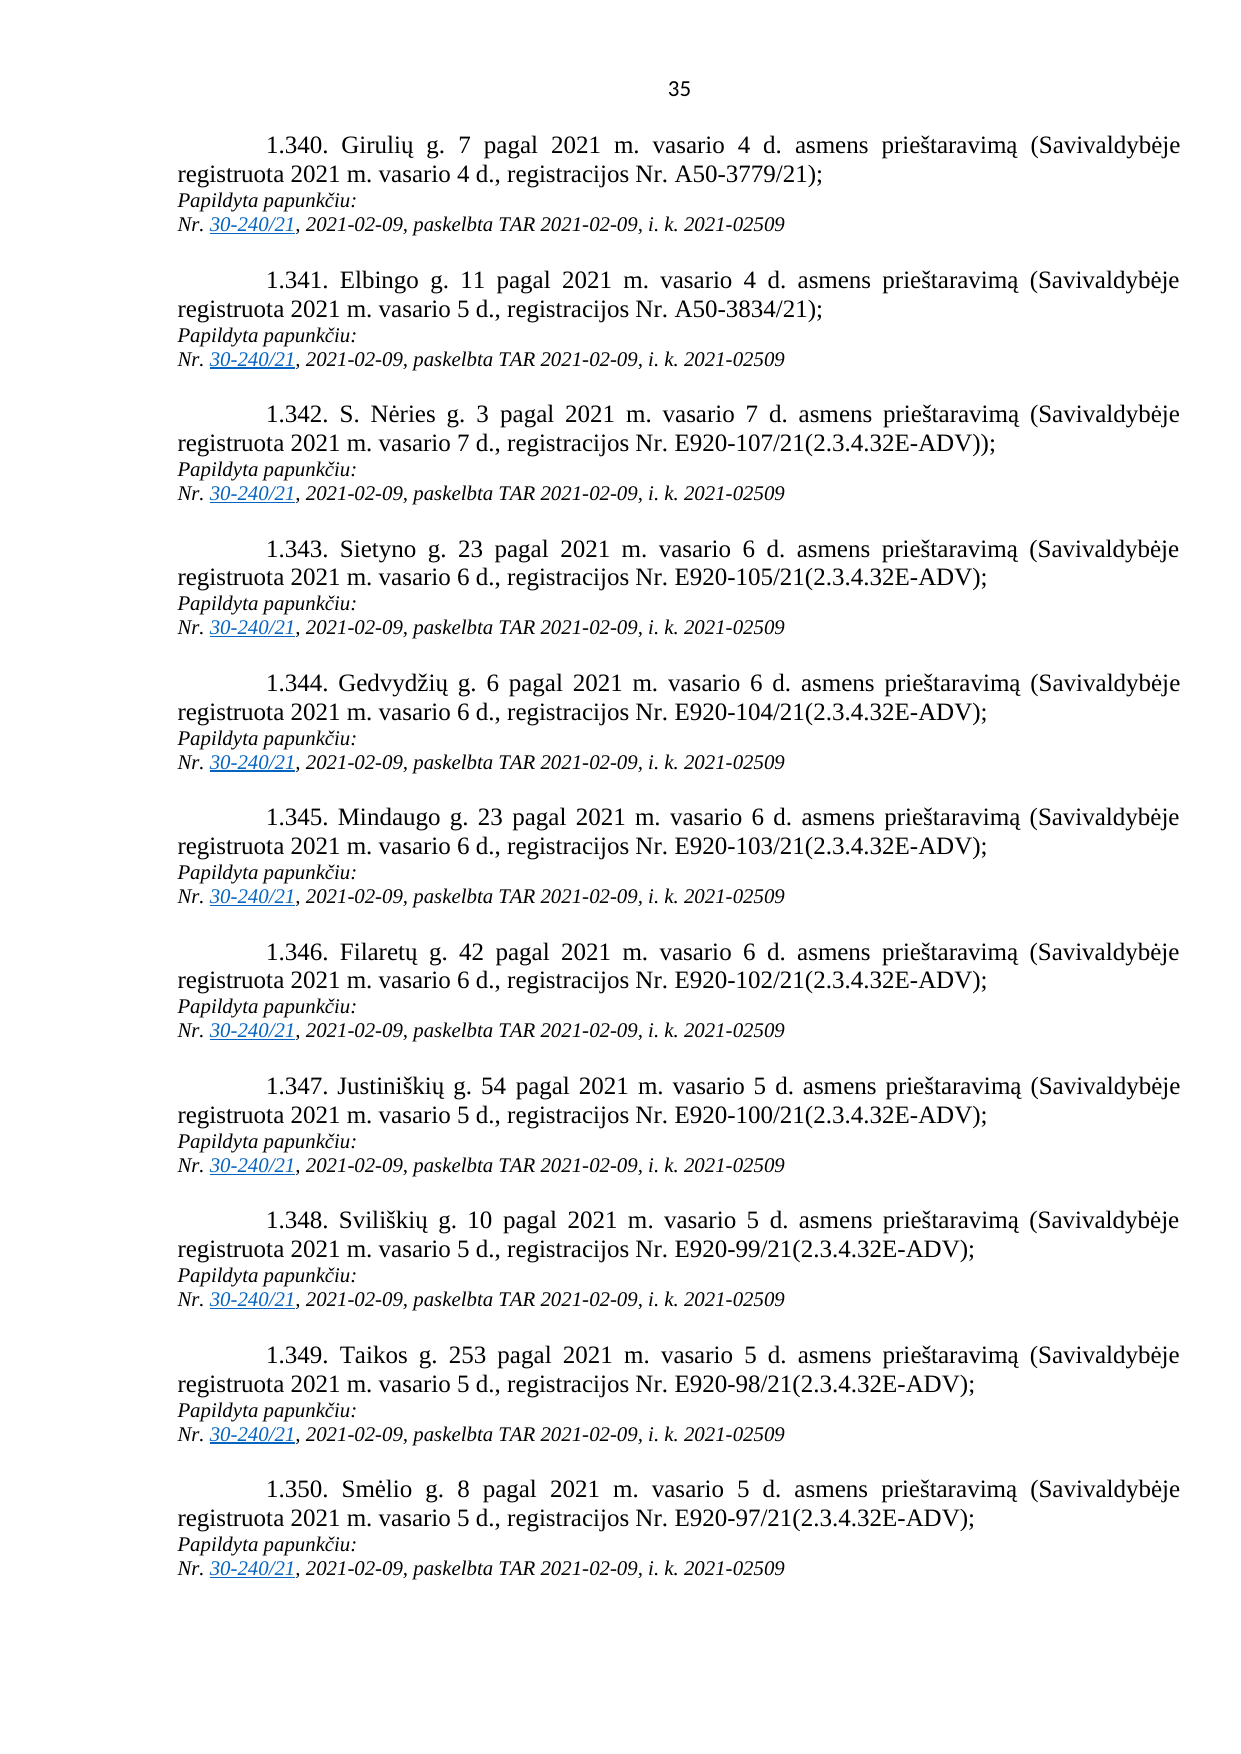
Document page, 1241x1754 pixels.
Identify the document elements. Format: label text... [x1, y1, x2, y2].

text 1.343. Sietyno g. 23 pagal 2021 m. vasario 6 d. asmens prieštaravimą (Savivaldybėje registruota 2021 m. vasario 6 d., registracijos Nr. E920-105/21(2.3.4.32E-ADV); [177, 534, 1181, 591]
text Papildyta papunkčiu: [177, 188, 1181, 212]
text Papildyta papunkčiu: [177, 1129, 1181, 1153]
text Papildyta papunkčiu: [177, 1263, 1181, 1287]
text Papildyta papunkčiu: [177, 994, 1181, 1018]
text Nr. 30-240/21, 2021-02-09, paskelbta TAR 2021-02-09, i. k. 2021-02509 [177, 1018, 1181, 1042]
text Papildyta papunkčiu: [177, 322, 1181, 347]
text Nr. 30-240/21, 2021-02-09, paskelbta TAR 2021-02-09, i. k. 2021-02509 [177, 615, 1181, 639]
text Papildyta papunkčiu: [177, 591, 1181, 615]
text Nr. 30-240/21, 2021-02-09, paskelbta TAR 2021-02-09, i. k. 2021-02509 [177, 884, 1181, 908]
text Papildyta papunkčiu: [177, 1397, 1181, 1422]
text 1.350. Smėlio g. 8 pagal 2021 m. vasario 5 d. asmens prieštaravimą (Savivaldybėje registruota 2021 m. vasario 5 d., registracijos Nr. E920-97/21(2.3.4.32E-ADV); [177, 1474, 1181, 1532]
text 1.341. Elbingo g. 11 pagal 2021 m. vasario 4 d. asmens prieštaravimą (Savivaldybėje registruota 2021 m. vasario 5 d., registracijos Nr. A50-3834/21); [177, 265, 1181, 322]
text Nr. 30-240/21, 2021-02-09, paskelbta TAR 2021-02-09, i. k. 2021-02509 [177, 750, 1181, 774]
text Nr. 30-240/21, 2021-02-09, paskelbta TAR 2021-02-09, i. k. 2021-02509 [177, 1556, 1181, 1580]
text Nr. 30-240/21, 2021-02-09, paskelbta TAR 2021-02-09, i. k. 2021-02509 [177, 212, 1181, 236]
text 1.345. Mindaugo g. 23 pagal 2021 m. vasario 6 d. asmens prieštaravimą (Savivaldybėje registruota 2021 m. vasario 6 d., registracijos Nr. E920-103/21(2.3.4.32E-ADV); [177, 802, 1181, 860]
text Papildyta papunkčiu: [177, 1532, 1181, 1556]
text Papildyta papunkčiu: [177, 860, 1181, 884]
text Papildyta papunkčiu: [177, 457, 1181, 481]
text Nr. 30-240/21, 2021-02-09, paskelbta TAR 2021-02-09, i. k. 2021-02509 [177, 1287, 1181, 1311]
text Nr. 30-240/21, 2021-02-09, paskelbta TAR 2021-02-09, i. k. 2021-02509 [177, 347, 1181, 371]
text 1.340. Girulių g. 7 pagal 2021 m. vasario 4 d. asmens prieštaravimą (Savivaldybėje registruota 2021 m. vasario 4 d., registracijos Nr. A50-3779/21); [177, 131, 1181, 188]
text 1.348. Sviliškių g. 10 pagal 2021 m. vasario 5 d. asmens prieštaravimą (Savivaldybėje registruota 2021 m. vasario 5 d., registracijos Nr. E920-99/21(2.3.4.32E-ADV); [177, 1206, 1181, 1263]
text 1.342. S. Nėries g. 3 pagal 2021 m. vasario 7 d. asmens prieštaravimą (Savivaldybėje registruota 2021 m. vasario 7 d., registracijos Nr. E920-107/21(2.3.4.32E-ADV)); [177, 399, 1181, 457]
text 1.346. Filaretų g. 42 pagal 2021 m. vasario 6 d. asmens prieštaravimą (Savivaldybėje registruota 2021 m. vasario 6 d., registracijos Nr. E920-102/21(2.3.4.32E-ADV); [177, 937, 1181, 994]
text 1.344. Gedvydžių g. 6 pagal 2021 m. vasario 6 d. asmens prieštaravimą (Savivaldybėje registruota 2021 m. vasario 6 d., registracijos Nr. E920-104/21(2.3.4.32E-ADV); [177, 668, 1181, 726]
text Nr. 30-240/21, 2021-02-09, paskelbta TAR 2021-02-09, i. k. 2021-02509 [177, 481, 1181, 505]
text 1.349. Taikos g. 253 pagal 2021 m. vasario 5 d. asmens prieštaravimą (Savivaldybėje registruota 2021 m. vasario 5 d., registracijos Nr. E920-98/21(2.3.4.32E-ADV); [177, 1340, 1181, 1397]
text Papildyta papunkčiu: [177, 726, 1181, 750]
text Nr. 30-240/21, 2021-02-09, paskelbta TAR 2021-02-09, i. k. 2021-02509 [177, 1422, 1181, 1446]
text 1.347. Justiniškių g. 54 pagal 2021 m. vasario 5 d. asmens prieštaravimą (Savivaldybėje registruota 2021 m. vasario 5 d., registracijos Nr. E920-100/21(2.3.4.32E-ADV); [177, 1071, 1181, 1129]
text Nr. 30-240/21, 2021-02-09, paskelbta TAR 2021-02-09, i. k. 2021-02509 [177, 1153, 1181, 1177]
